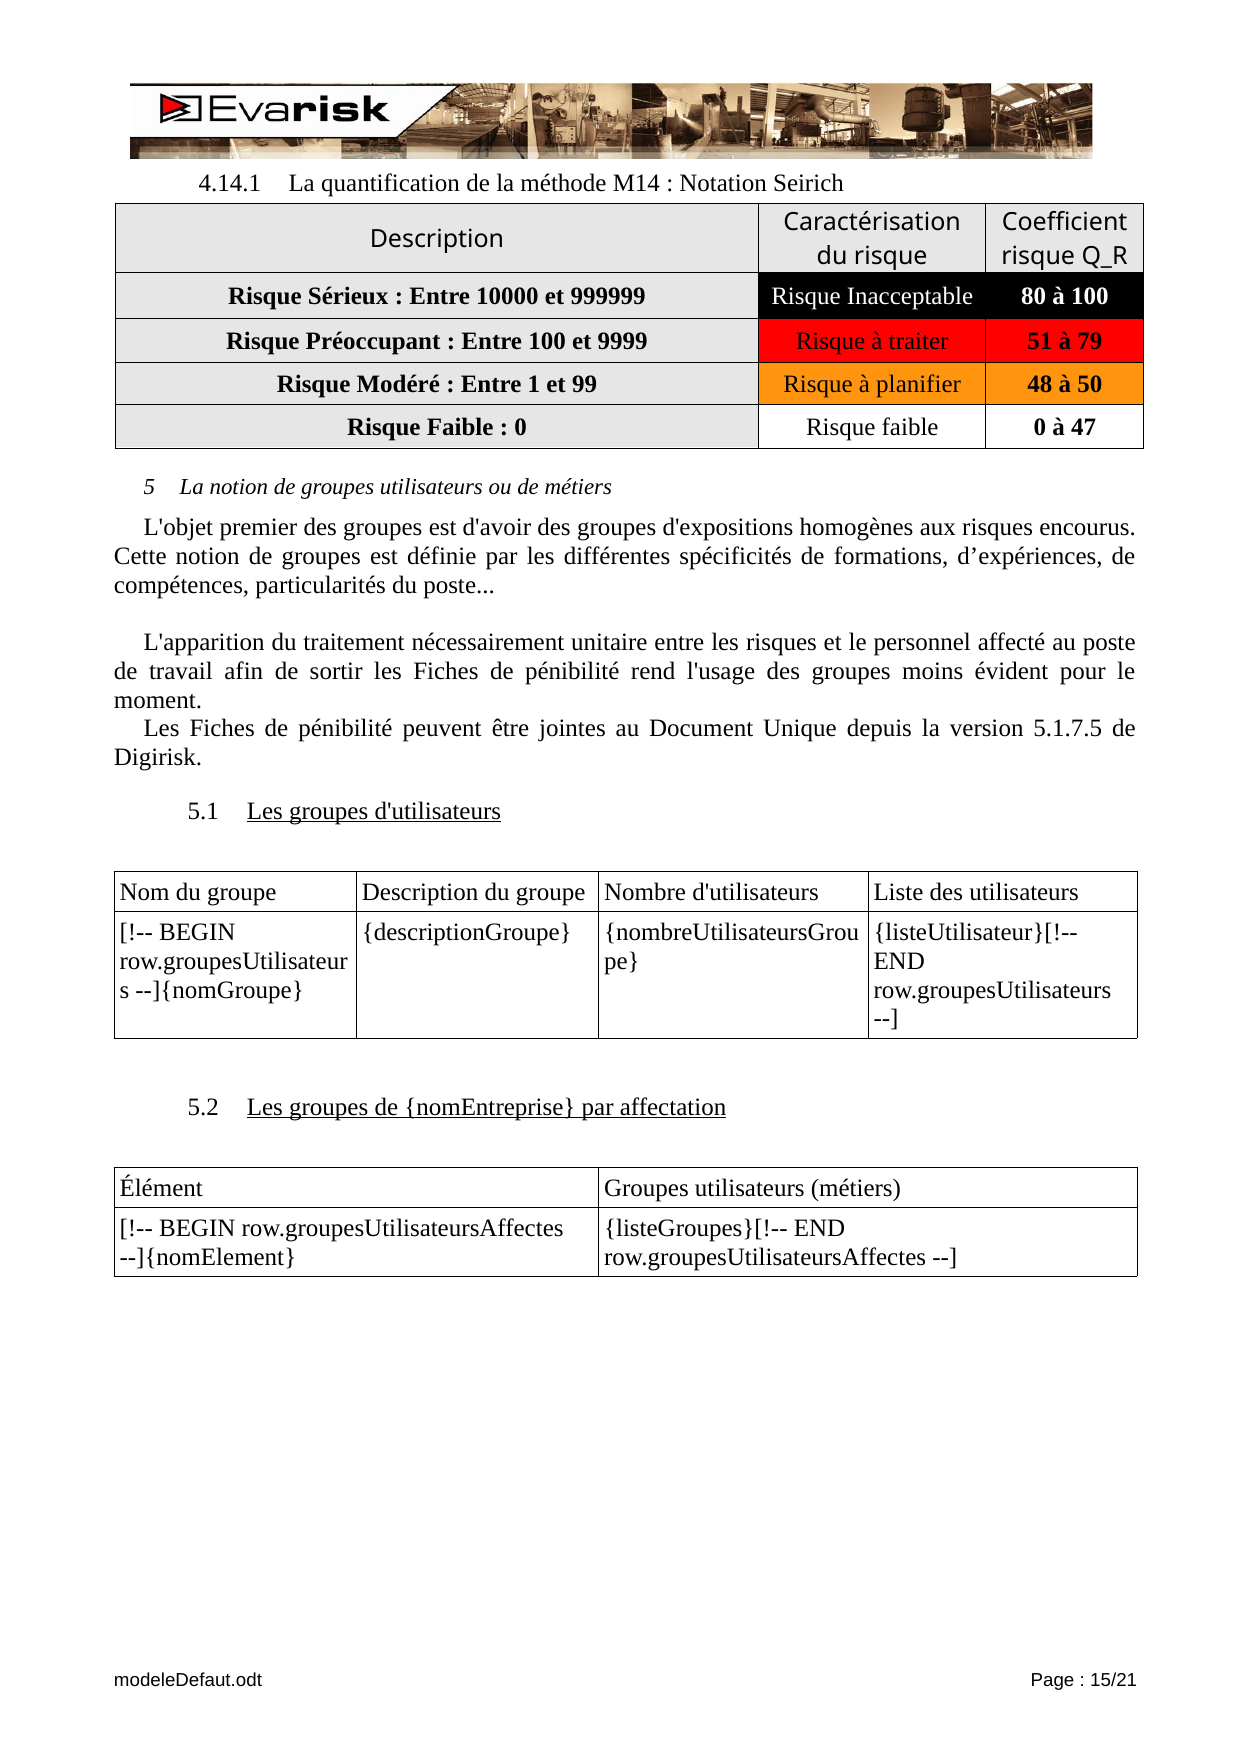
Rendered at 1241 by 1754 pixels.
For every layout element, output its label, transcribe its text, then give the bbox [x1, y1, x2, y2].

table_cell {listeGroupes}[!-- END row.groupesUtilisateursAffectes --] [599, 1208, 1137, 1276]
table_cell {descriptionGroupe} [357, 912, 598, 1038]
subtitle La quantification de la méthode M14 : Notation Seirich [198, 168, 1137, 196]
table_cell Risque Faible : 0 [116, 405, 758, 447]
subtitle La notion de groupes utilisateurs ou de métiers [143, 473, 1137, 500]
table_cell [!-- BEGIN row.groupesUtilisateursAffectes --]{nomElement} [115, 1208, 598, 1276]
subtitle Les groupes d'utilisateurs [187, 796, 1137, 824]
table_cell Risque Préoccupant : Entre 100 et 9999 [116, 319, 758, 362]
table_header Nombre d'utilisateurs [599, 872, 868, 911]
table_header Groupes utilisateurs (métiers) [599, 1168, 1137, 1207]
table_header Coefficient risque Q_R [986, 204, 1143, 272]
table_cell 48 à 50 [986, 363, 1143, 404]
table_header Élément [115, 1168, 598, 1207]
table_cell {nombreUtilisateursGroupe} [599, 912, 868, 1038]
table_cell 80 à 100 [986, 273, 1143, 318]
table_cell {listeUtilisateur}[!-- END row.groupesUtilisateurs --] [869, 912, 1137, 1038]
table_header Description du groupe [357, 872, 598, 911]
table_cell Risque Sérieux : Entre 10000 et 999999 [116, 273, 758, 318]
subtitle Les groupes de {nomEntreprise} par affectation [187, 1092, 1137, 1120]
text L'apparition du traitement nécessairement unitaire entre les risques et le personnel affecté au poste de travail afin de sortir les Fiches de pénibilité rend l'usage des groupes moins évident pour le moment. [114, 627, 1137, 713]
table_header Caractérisation du risque [759, 204, 985, 272]
table_cell Risque à traiter [759, 319, 985, 362]
table_cell 0 à 47 [986, 405, 1143, 447]
table_cell 51 à 79 [986, 319, 1143, 362]
table_header Description [116, 204, 758, 272]
table_cell Risque à planifier [759, 363, 985, 404]
table_cell Risque Modéré : Entre 1 et 99 [116, 363, 758, 404]
table_cell Risque faible [759, 405, 985, 447]
table_header Liste des utilisateurs [869, 872, 1137, 911]
text Les Fiches de pénibilité peuvent être jointes au Document Unique depuis la version 5.1.7.5 de Digirisk. [114, 713, 1137, 771]
table_cell [!-- BEGIN row.groupesUtilisateurs --]{nomGroupe} [115, 912, 356, 1038]
text L'objet premier des groupes est d'avoir des groupes d'expositions homogènes aux risques encourus. Cette notion de groupes est définie par les différentes spécificités de formations, d’expériences, de compétences, particularités du poste... [114, 512, 1137, 598]
table_cell Risque Inacceptable [759, 273, 985, 318]
table_header Nom du groupe [115, 872, 356, 911]
